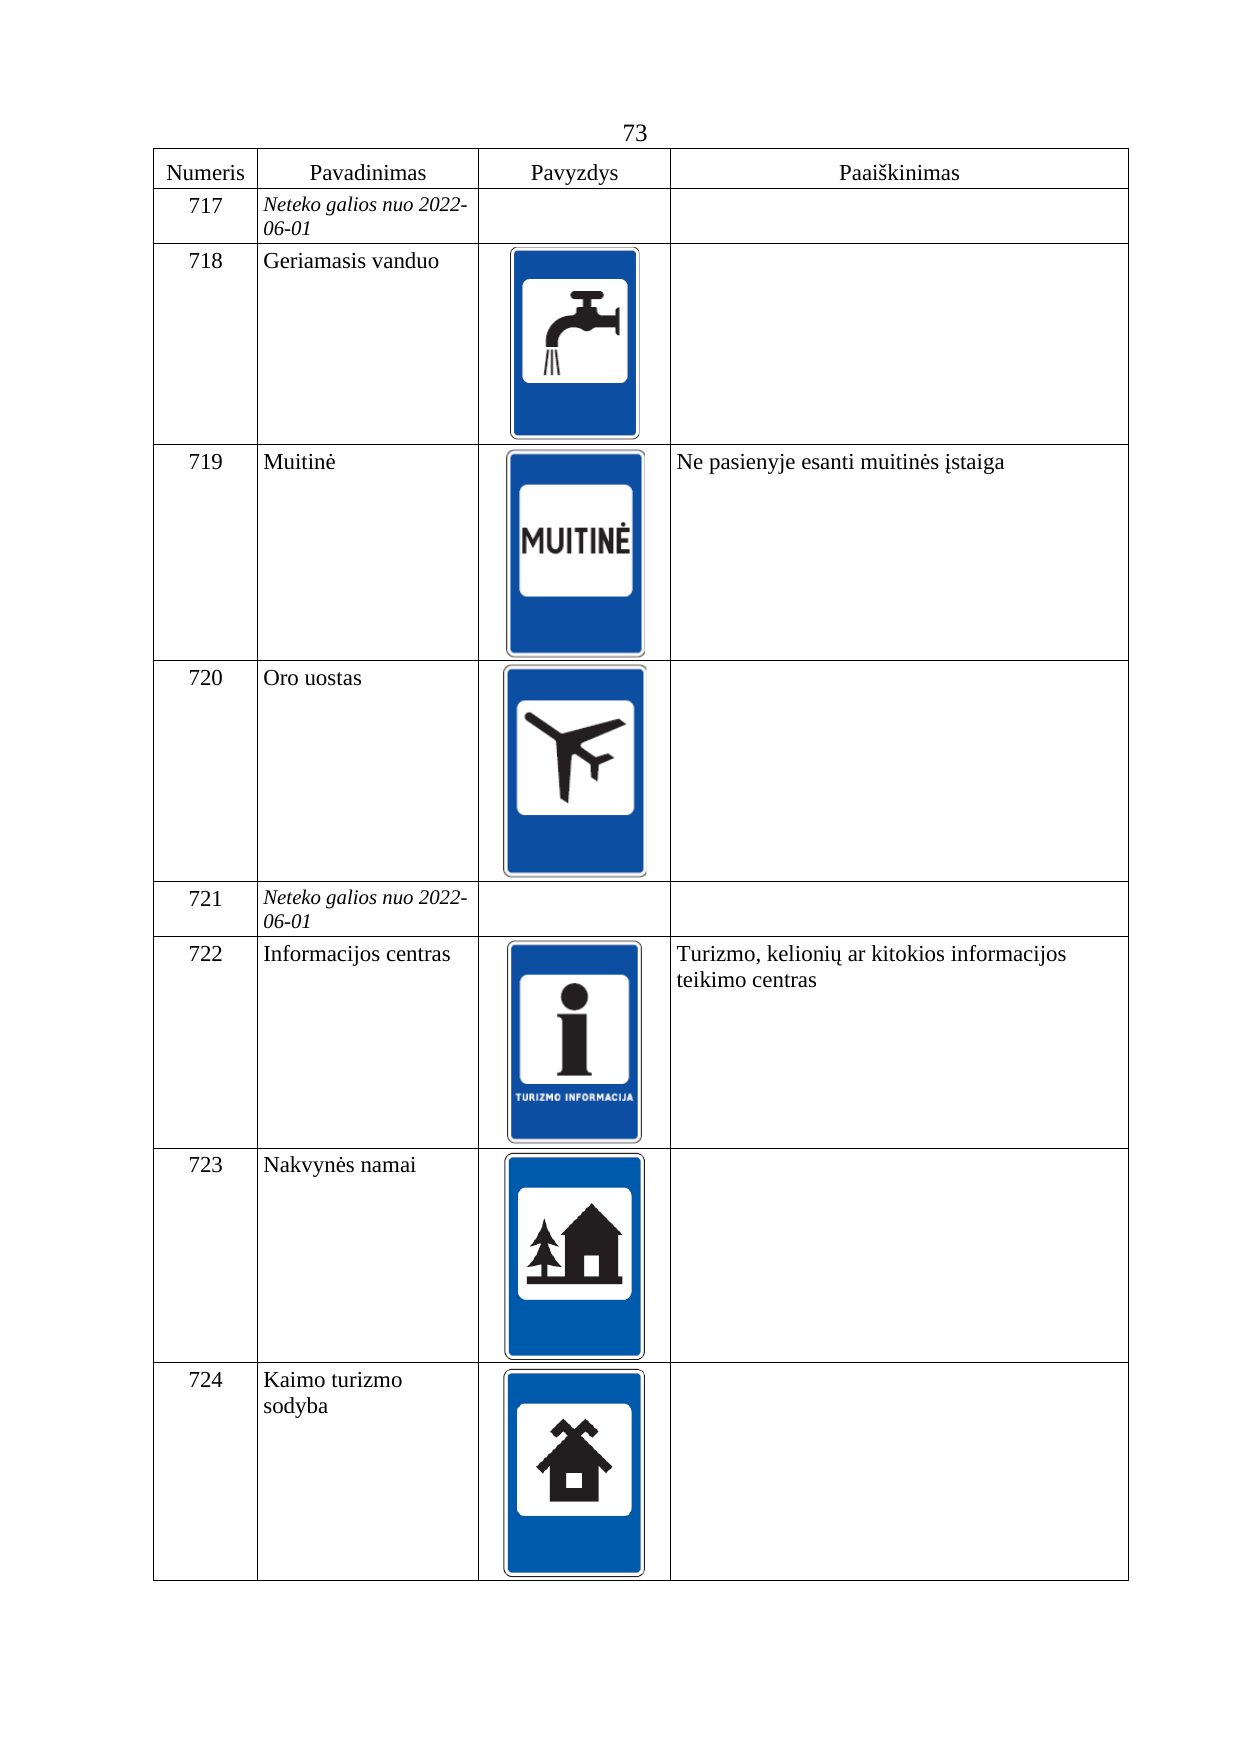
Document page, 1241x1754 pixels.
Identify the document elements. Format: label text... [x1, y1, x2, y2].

table_cell Oro uostas [258, 661, 478, 881]
table_cell Geriamasis vanduo [258, 244, 478, 444]
table_cell [671, 189, 1128, 243]
table_cell [479, 244, 670, 444]
table_cell 723 [154, 1149, 257, 1362]
table_cell [479, 189, 670, 243]
table_cell Kaimo turizmo sodyba [258, 1363, 478, 1580]
table_cell [479, 1363, 670, 1580]
table_cell [671, 244, 1128, 444]
table_cell Neteko galios nuo 2022-06-01 [258, 882, 478, 936]
table_cell 718 [154, 244, 257, 444]
table_cell [671, 1363, 1128, 1580]
table_cell [671, 661, 1128, 881]
table_header Paaiškinimas [671, 149, 1128, 188]
table_cell Neteko galios nuo 2022-06-01 [258, 189, 478, 243]
table_cell [479, 661, 670, 881]
table_cell [479, 882, 670, 936]
table_cell Muitinė [258, 445, 478, 660]
table_cell Nakvynės namai [258, 1149, 478, 1362]
table_cell Turizmo, kelionių ar kitokios informacijos teikimo centras [671, 937, 1128, 1147]
table_cell 720 [154, 661, 257, 881]
table_cell [479, 937, 670, 1147]
table_cell [671, 1149, 1128, 1362]
table_cell 717 [154, 189, 257, 243]
table_cell 722 [154, 937, 257, 1147]
table_cell 719 [154, 445, 257, 660]
table_cell Ne pasienyje esanti muitinės įstaiga [671, 445, 1128, 660]
table_cell 724 [154, 1363, 257, 1580]
table_header Pavyzdys [479, 149, 670, 188]
table_cell [479, 1149, 670, 1362]
table_header Pavadinimas [258, 149, 478, 188]
table_cell [671, 882, 1128, 936]
table_header Numeris [154, 149, 257, 188]
table_cell 721 [154, 882, 257, 936]
table_cell Informacijos centras [258, 937, 478, 1147]
table_cell [479, 445, 670, 660]
